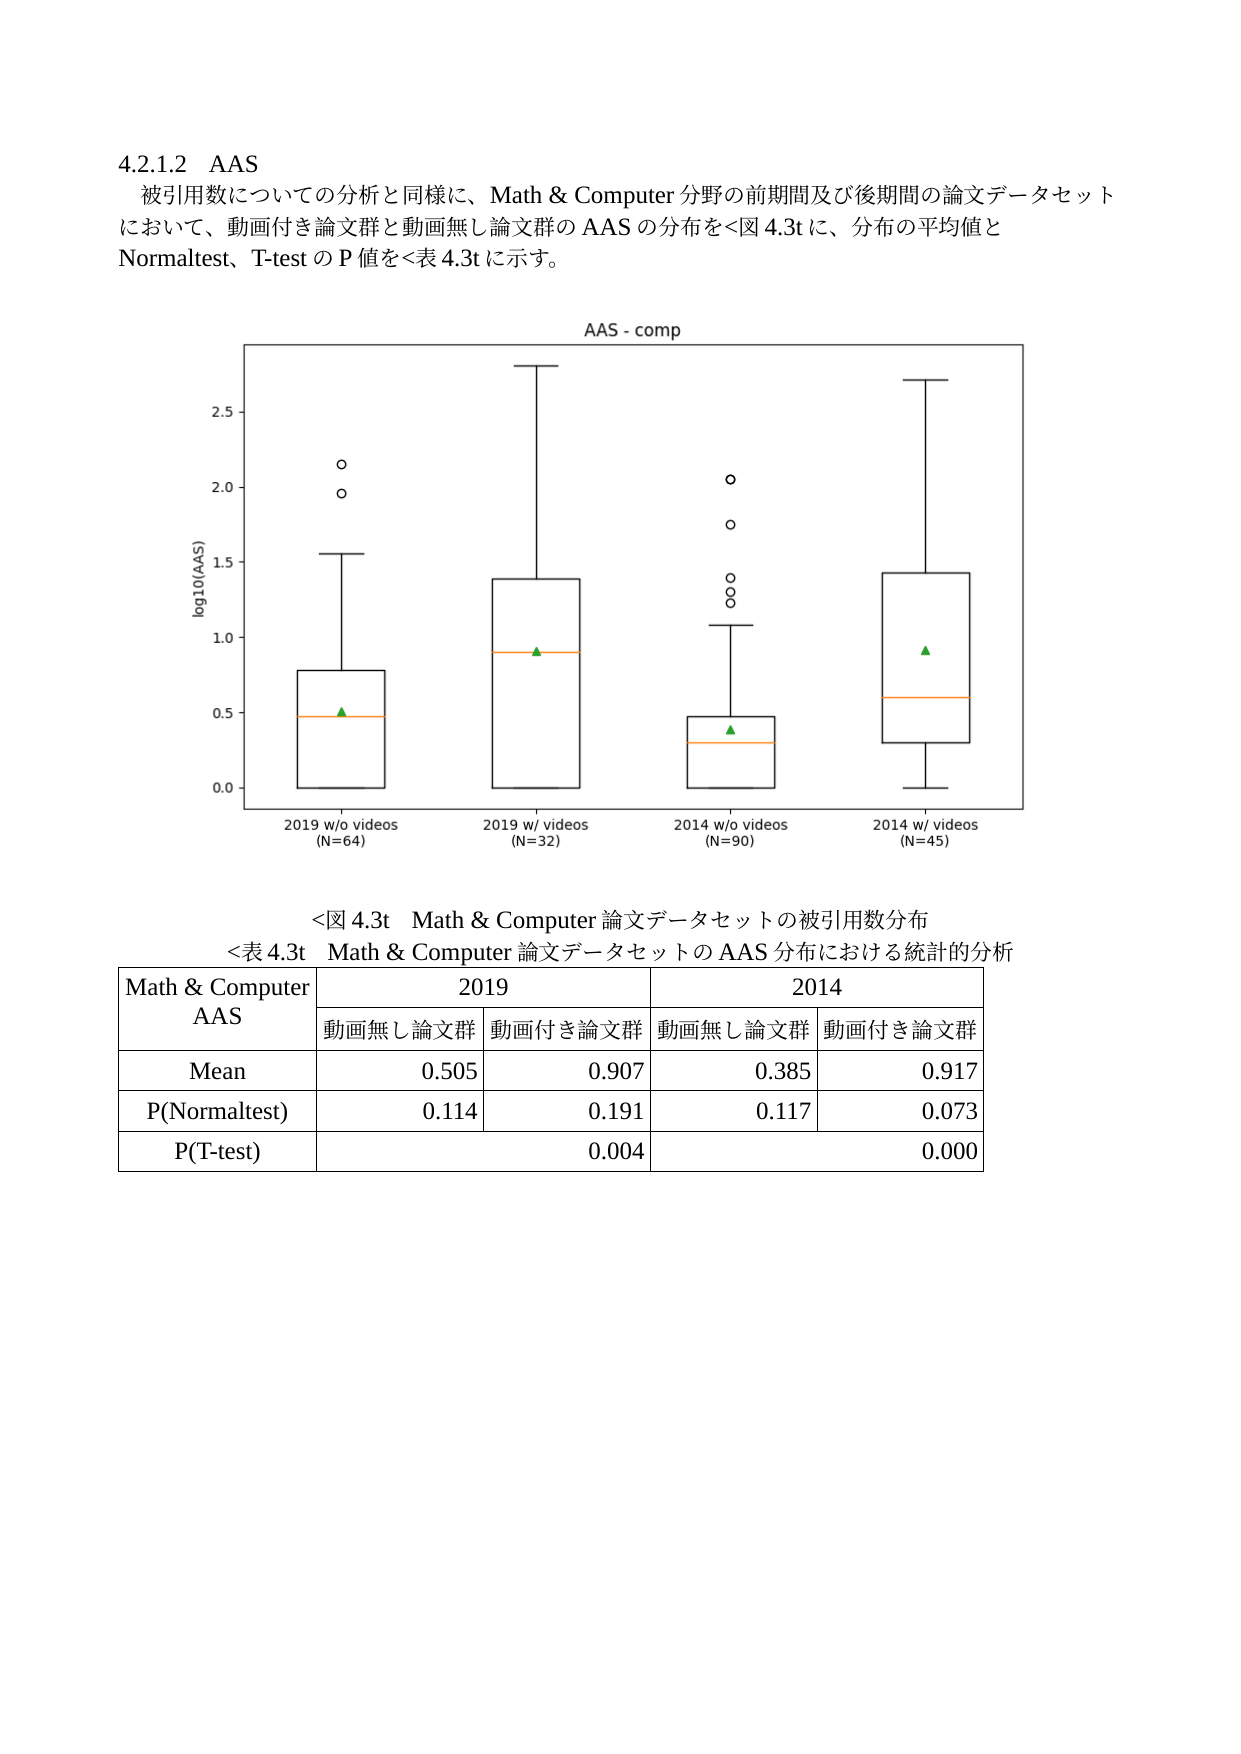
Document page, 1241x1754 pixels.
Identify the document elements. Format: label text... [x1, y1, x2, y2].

text <表4.3t Math & Computer論文データセットのAAS分布における統計的分析 [118, 935, 1122, 967]
table_cell 0.004 [317, 1132, 650, 1171]
table_cell 0.114 [317, 1091, 483, 1131]
table_cell 0.000 [651, 1132, 983, 1171]
text 4.2.1.2 AAS [118, 147, 1122, 178]
table_cell 動画無し論文群 [317, 1008, 483, 1050]
table_cell 0.505 [317, 1051, 483, 1090]
table_cell P(T-test) [119, 1132, 316, 1171]
table_cell 0.917 [818, 1051, 983, 1090]
text <図4.3t Math & Computer論文データセットの被引用数分布 [118, 904, 1122, 935]
table_cell 0.073 [818, 1091, 983, 1131]
table_header Math & Computer AAS [119, 968, 316, 1050]
table_header 2019 [317, 968, 650, 1007]
table_cell P(Normaltest) [119, 1091, 316, 1131]
table_cell 動画無し論文群 [651, 1008, 817, 1050]
text 被引用数についての分析と同様に、Math & Computer分野の前期間及び後期間の論文データセットにおいて、動画付き論文群と動画無し論文群のAASの分布を<図4.3tに、分布の平均値とNormaltest、T-testのP値を<表4.3tに示す。 [118, 178, 1122, 272]
table_cell 動画付き論文群 [484, 1008, 650, 1050]
table_cell 0.907 [484, 1051, 650, 1090]
table_cell 動画付き論文群 [818, 1008, 983, 1050]
picture [118, 272, 1123, 875]
table_cell 0.385 [651, 1051, 817, 1090]
table_cell 0.191 [484, 1091, 650, 1131]
table_cell 0.117 [651, 1091, 817, 1131]
table_cell Mean [119, 1051, 316, 1090]
table_header 2014 [651, 968, 983, 1007]
